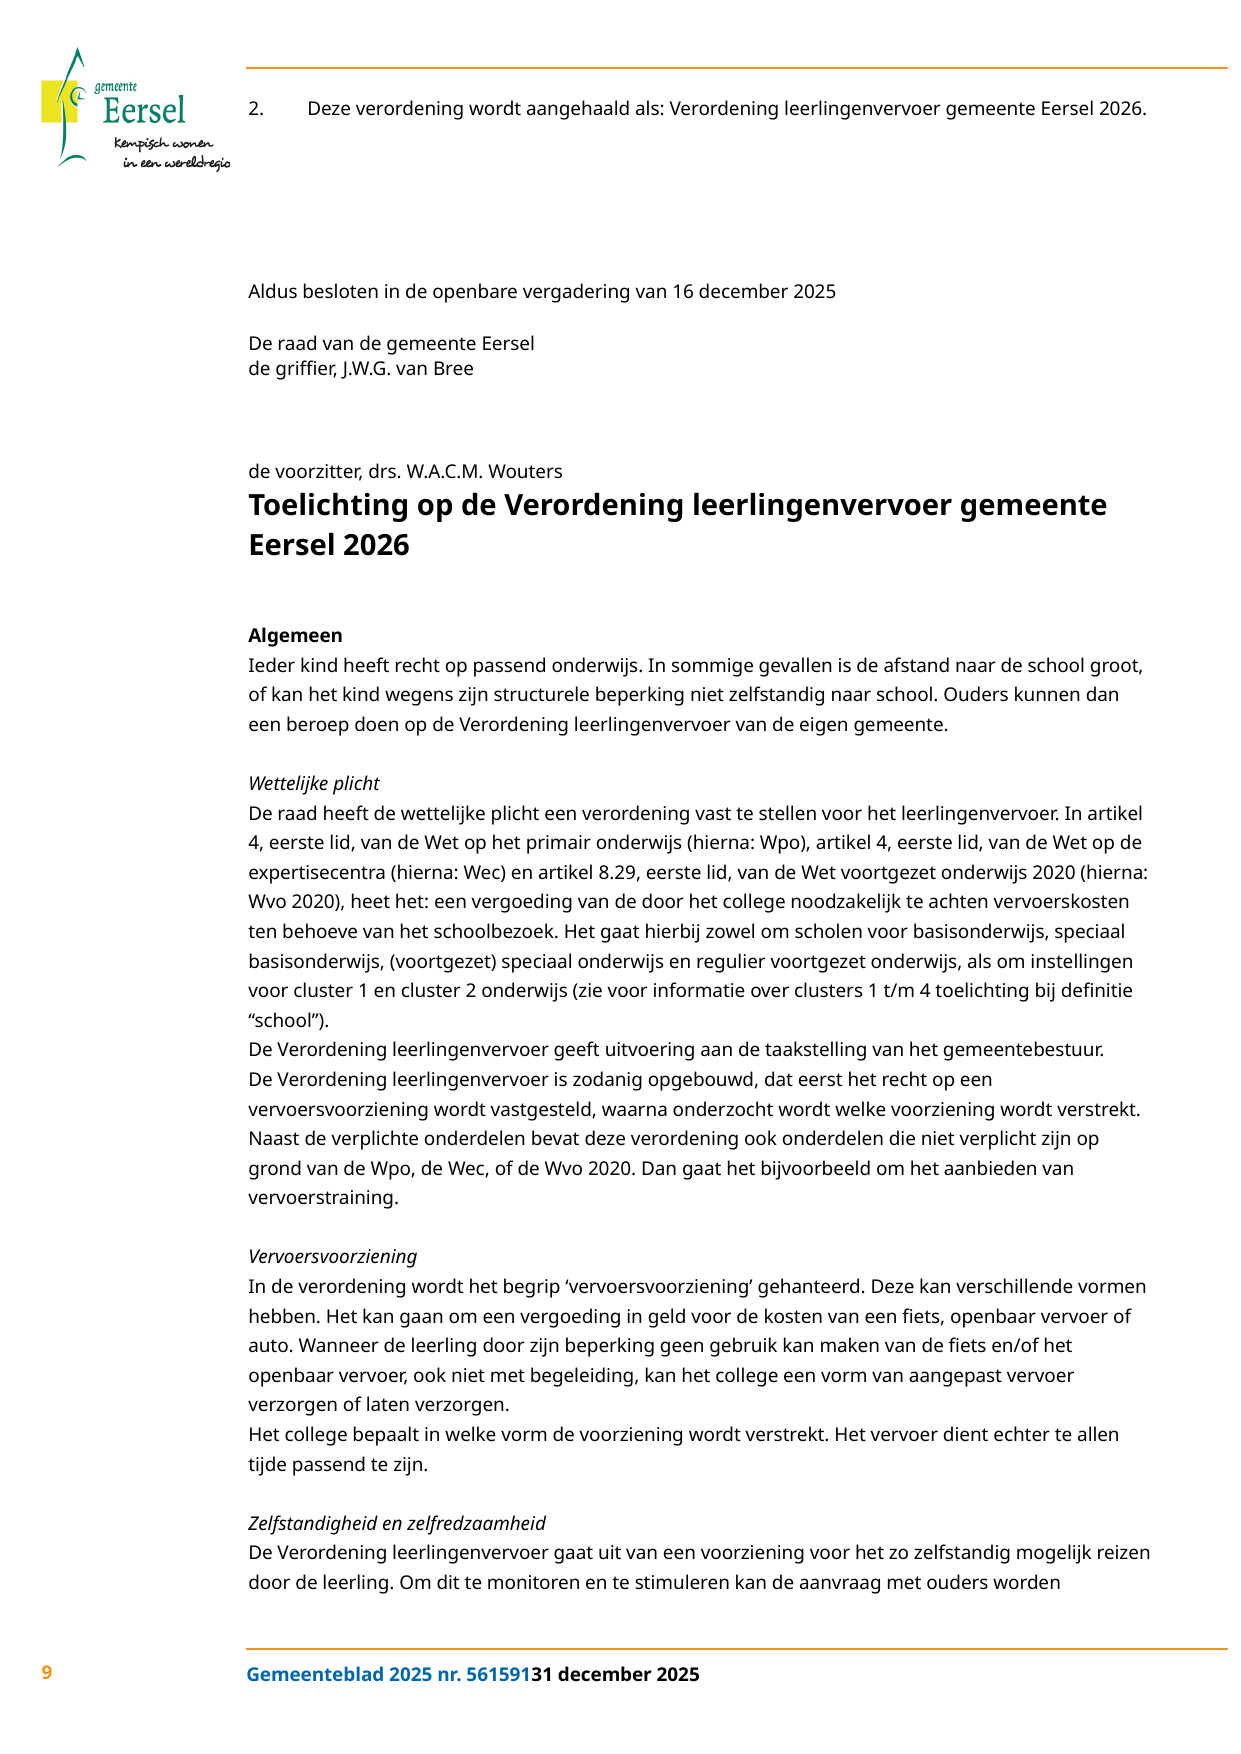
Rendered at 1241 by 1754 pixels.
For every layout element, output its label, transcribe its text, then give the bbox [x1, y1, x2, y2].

text de voorzitter, drs. W.A.C.M. Wouters [248, 458, 1152, 484]
text Algemeen [248, 622, 1152, 648]
text In de verordening wordt het begrip ‘vervoersvoorziening’ gehanteerd. Deze kan verschillende vormen hebben. Het kan gaan om een vergoeding in geld voor de kosten van een fiets, openbaar vervoer of auto. Wanneer de leerling door zijn beperking geen gebruik kan maken van de fiets en/of het openbaar vervoer, ook niet met begeleiding, kan het college een vorm van aangepast vervoer verzorgen of laten verzorgen. [248, 1273, 1152, 1417]
text Vervoersvoorziening [248, 1244, 1152, 1269]
picture [41, 47, 231, 172]
text De raad heeft de wettelijke plicht een verordening vast te stellen voor het leerlingenvervoer. In artikel 4, eerste lid, van de Wet op het primair onderwijs (hierna: Wpo), artikel 4, eerste lid, van de Wet op de expertisecentra (hierna: Wec) en artikel 8.29, eerste lid, van de Wet voortgezet onderwijs 2020 (hierna: Wvo 2020), heet het: een vergoeding van de door het college noodzakelijk te achten vervoerskosten ten behoeve van het schoolbezoek. Het gaat hierbij zowel om scholen voor basisonderwijs, speciaal basisonderwijs, (voortgezet) speciaal onderwijs en regulier voortgezet onderwijs, als om instellingen voor cluster 1 en cluster 2 onderwijs (zie voor informatie over clusters 1 t/m 4 toelichting bij definitie “school”). [248, 800, 1152, 1033]
text Ieder kind heeft recht op passend onderwijs. In sommige gevallen is de afstand naar de school groot, of kan het kind wegens zijn structurele beperking niet zelfstandig naar school. Ouders kunnen dan een beroep doen op de Verordening leerlingenvervoer van de eigen gemeente. [248, 652, 1152, 737]
text Aldus besloten in de openbare vergadering van 16 december 2025 [248, 278, 1152, 304]
text De raad van de gemeente Eersel [248, 330, 1152, 356]
text Naast de verplichte onderdelen bevat deze verordening ook onderdelen die niet verplicht zijn op grond van de Wpo, de Wec, of de Wvo 2020. Dan gaat het bijvoorbeeld om het aanbieden van vervoerstraining. [248, 1125, 1152, 1210]
text Zelfstandigheid en zelfredzaamheid [248, 1510, 1152, 1536]
text Wettelijke plicht [248, 770, 1152, 796]
text De Verordening leerlingenvervoer is zodanig opgebouwd, dat eerst het recht op een vervoersvoorziening wordt vastgesteld, waarna onderzocht wordt welke voorziening wordt verstrekt. [248, 1066, 1152, 1121]
list Deze verordening wordt aangehaald als: Verordening leerlingenvervoer gemeente Eersel 2026. [248, 95, 1152, 121]
text Het college bepaalt in welke vorm de voorziening wordt verstrekt. Het vervoer dient echter te allen tijde passend te zijn. [248, 1421, 1152, 1476]
text de griffier, J.W.G. van Bree [248, 356, 1152, 381]
text De Verordening leerlingenvervoer gaat uit van een voorziening voor het zo zelfstandig mogelijk reizen door de leerling. Om dit te monitoren en te stimuleren kan de aanvraag met ouders worden [248, 1539, 1152, 1595]
text De Verordening leerlingenvervoer geeft uitvoering aan de taakstelling van het gemeentebestuur. [248, 1037, 1152, 1062]
text Toelichting op de Verordening leerlingenvervoer gemeente Eersel 2026 [248, 484, 1152, 564]
